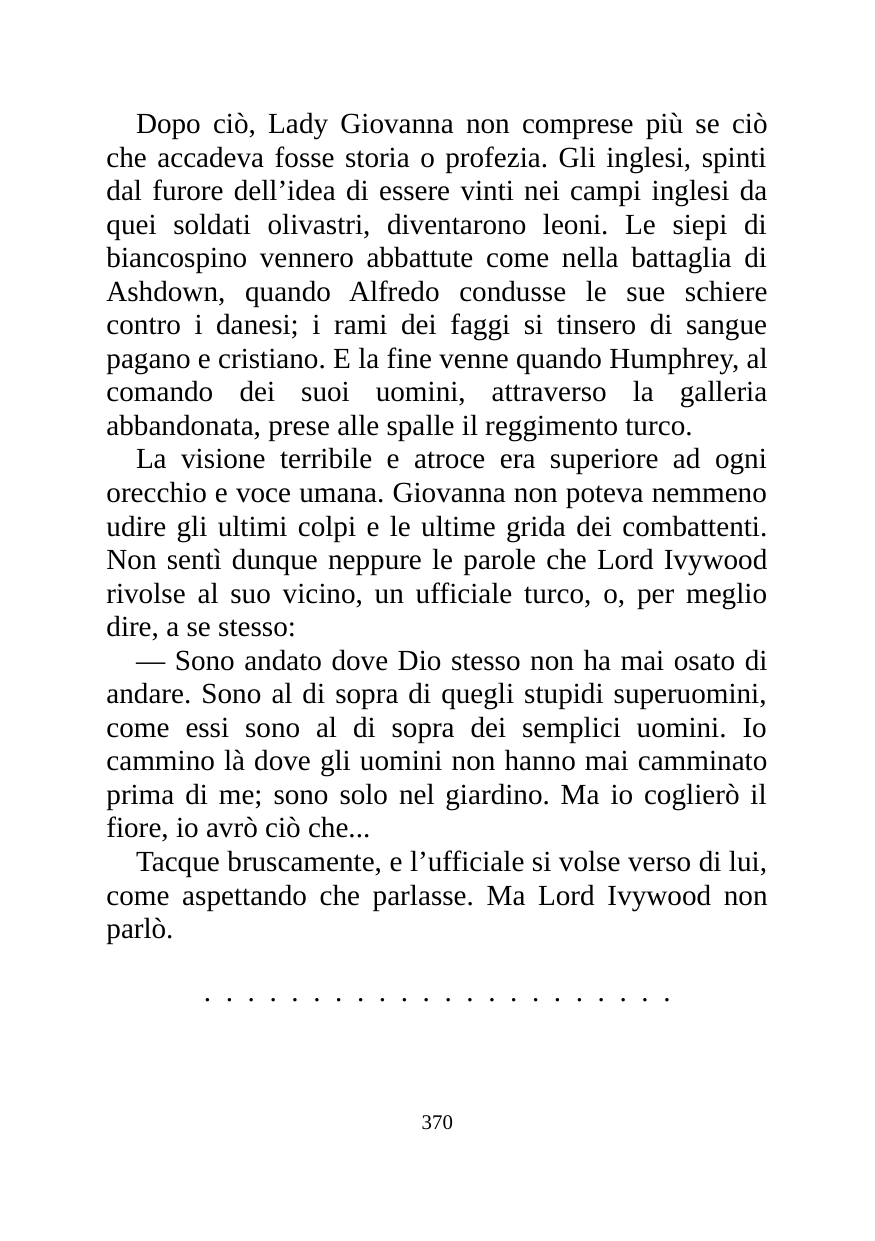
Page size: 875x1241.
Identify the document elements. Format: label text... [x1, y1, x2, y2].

text Tacque bruscamente, e l’ufficiale si volse verso di lui, come aspettando che parlasse. Ma Lord Ivywood non parlò. [106, 844, 768, 945]
text . . . . . . . . . . . . . . . . . . . . . . [106, 974, 768, 1008]
text — Sono andato dove Dio stesso non ha mai osato di andare. Sono al di sopra di quegli stupidi superuomini, come essi sono al di sopra dei semplici uomini. Io cammino là dove gli uomini non hanno mai camminato prima di me; sono solo nel giardino. Ma io coglierò il fiore, io avrò ciò che... [106, 643, 768, 844]
text Dopo ciò, Lady Giovanna non comprese più se ciò che accadeva fosse storia o profezia. Gli inglesi, spinti dal furore dell’idea di essere vinti nei campi inglesi da quei soldati olivastri, diventarono leoni. Le siepi di biancospino vennero abbattute come nella battaglia di Ashdown, quando Alfredo condusse le sue schiere contro i danesi; i rami dei faggi si tinsero di sangue pagano e cristiano. E la fine venne quando Humphrey, al comando dei suoi uomini, attraverso la galleria abbandonata, prese alle spalle il reggimento turco. [106, 106, 768, 442]
text La visione terribile e atroce era superiore ad ogni orecchio e voce umana. Giovanna non poteva nemmeno udire gli ultimi colpi e le ultime grida dei combattenti. Non sentì dunque neppure le parole che Lord Ivywood rivolse al suo vicino, un ufficiale turco, o, per meglio dire, a se stesso: [106, 442, 768, 643]
